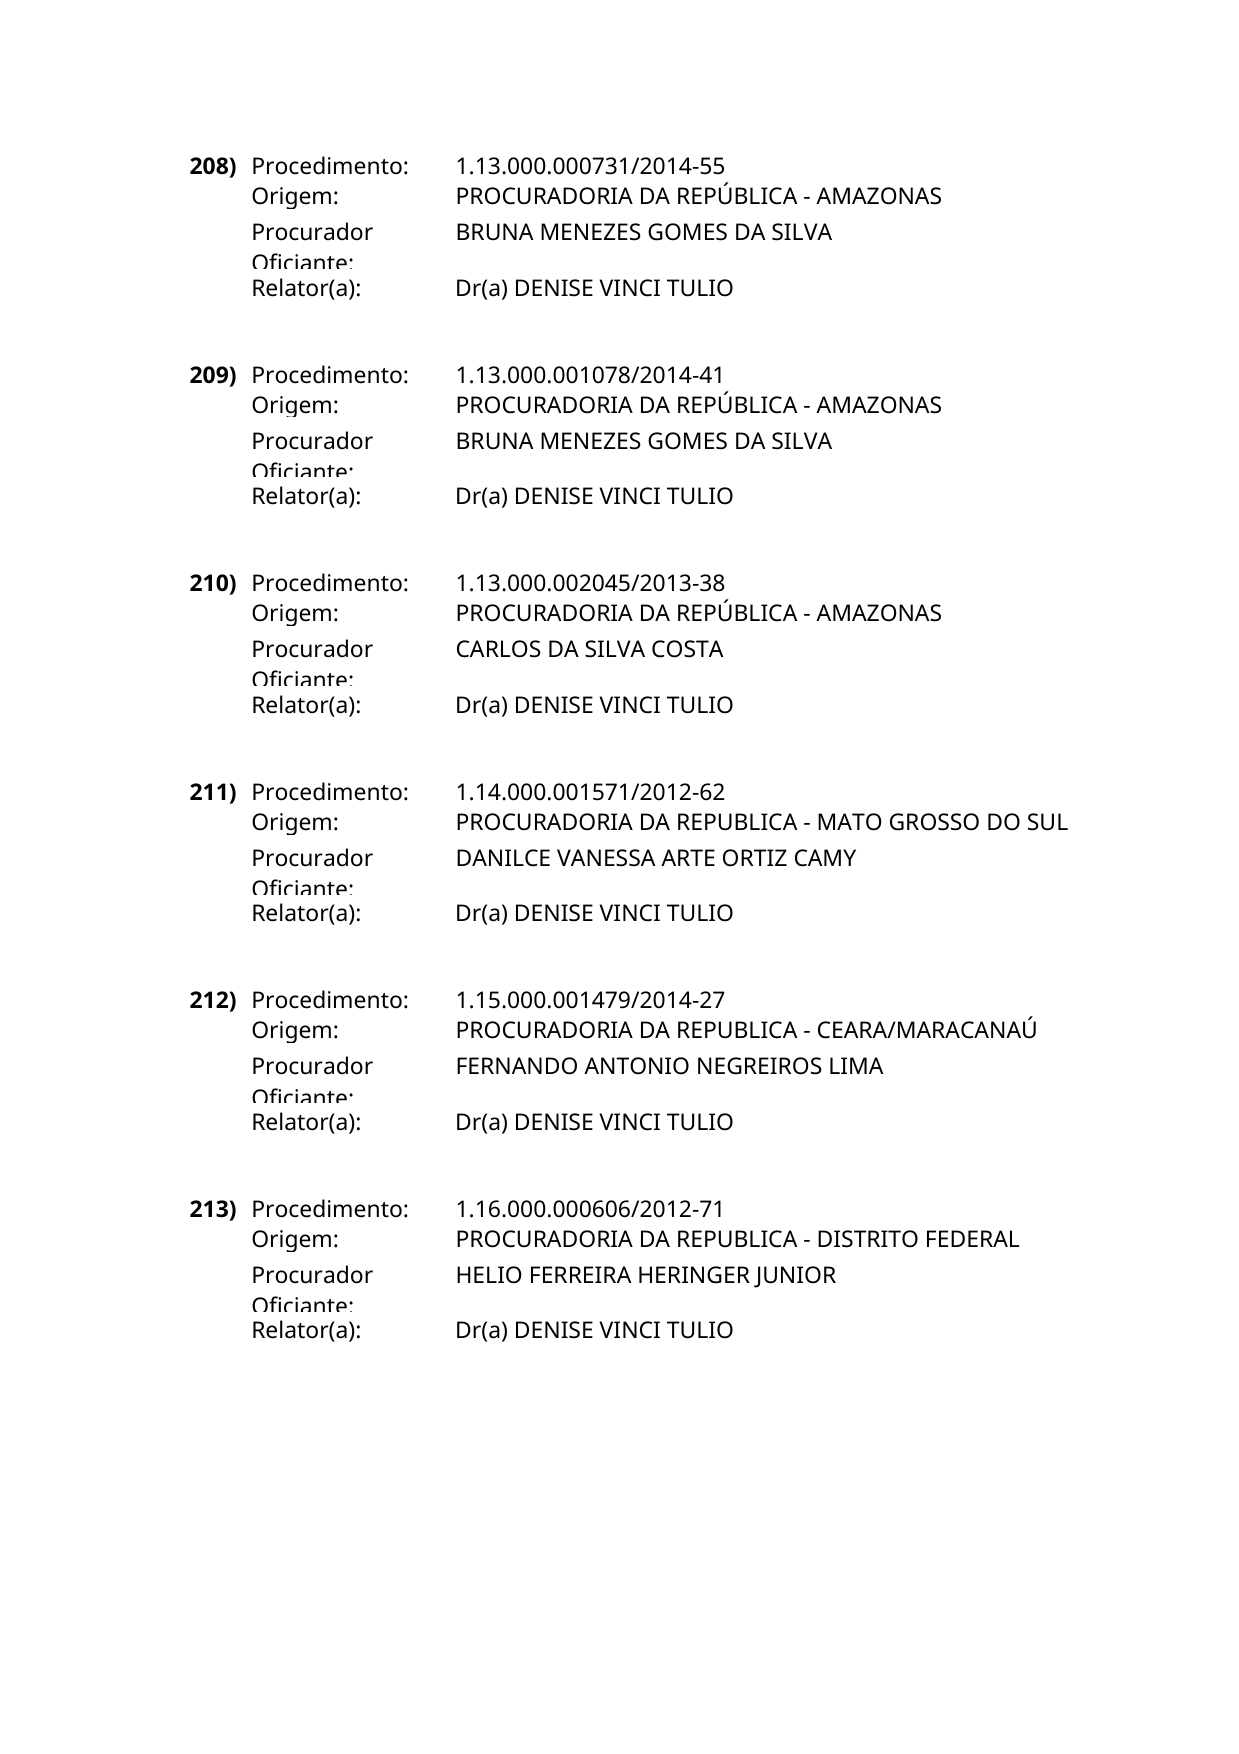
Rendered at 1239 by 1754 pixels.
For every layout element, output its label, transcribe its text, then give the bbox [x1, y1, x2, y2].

table_cell [1125, 776, 1239, 804]
table_cell [455, 417, 1124, 424]
table_cell [455, 927, 1124, 984]
table_header Relator(a): [251, 480, 455, 509]
table_cell [1125, 597, 1239, 626]
table_cell [1125, 302, 1239, 358]
table_header Dr(a) DENISE VINCI TULIO [455, 897, 1122, 926]
table_cell [189, 834, 251, 842]
table_cell [251, 417, 455, 424]
table_cell [1125, 567, 1239, 596]
table_cell [0, 633, 189, 684]
table_cell 1.16.000.000606/2012-71 [455, 1193, 1124, 1221]
table_cell [1125, 1043, 1239, 1050]
table_cell [251, 834, 455, 842]
table_cell PROCURADORIA DA REPUBLICA - MATO GROSSO DO SUL [455, 806, 1124, 834]
table_cell [0, 417, 189, 424]
table_header [455, 0, 1124, 150]
table_cell [1125, 510, 1239, 567]
table_cell [189, 806, 251, 834]
table_header [1125, 0, 1239, 150]
table_cell [0, 389, 189, 417]
table_cell 1.13.000.001078/2014-41 [455, 359, 1124, 387]
table_cell [0, 927, 189, 984]
table_cell [189, 510, 251, 567]
table_cell [0, 216, 189, 267]
table_cell [189, 1251, 251, 1259]
table_cell [0, 567, 189, 596]
table_cell [1125, 842, 1239, 893]
table_cell [251, 927, 455, 984]
table_cell [189, 480, 251, 510]
table_cell [189, 216, 251, 267]
table_cell PROCURADORIA DA REPÚBLICA - AMAZONAS [455, 597, 1124, 626]
table_cell [1125, 834, 1239, 842]
table_header Dr(a) DENISE VINCI TULIO [455, 1314, 1122, 1343]
table_cell 211) [189, 776, 251, 804]
table_cell DANILCE VANESSA ARTE ORTIZ CAMY [455, 842, 1124, 893]
table_cell [1125, 1314, 1239, 1344]
table_cell [1125, 1259, 1239, 1310]
table_cell Procurador Oficiante: [251, 633, 455, 686]
table_cell [189, 1223, 251, 1251]
table_cell [1125, 633, 1239, 684]
table_cell Origem: [251, 389, 455, 417]
table_cell [251, 209, 455, 216]
table_cell [1125, 417, 1239, 424]
table_cell CARLOS DA SILVA COSTA [455, 633, 1124, 684]
table_header Relator(a): [251, 272, 455, 300]
table_cell [0, 510, 189, 567]
table_cell HELIO FERREIRA HERINGER JUNIOR [455, 1259, 1124, 1310]
table_cell [251, 1251, 455, 1259]
table_cell [455, 1136, 1124, 1193]
table_cell [0, 1193, 189, 1221]
table_cell [1125, 150, 1239, 178]
table_cell [0, 150, 189, 178]
table_header Relator(a): [251, 1106, 455, 1134]
table_cell [189, 1043, 251, 1050]
table_cell [189, 597, 251, 626]
table_cell [189, 1314, 251, 1344]
table_cell [0, 1106, 189, 1136]
table_cell [1125, 689, 1239, 719]
table_cell [1125, 180, 1239, 208]
table_cell FERNANDO ANTONIO NEGREIROS LIMA [455, 1050, 1124, 1101]
table_cell [1125, 209, 1239, 216]
table_header [0, 0, 189, 150]
table_cell [0, 897, 189, 927]
table_cell [189, 633, 251, 684]
table_cell [189, 626, 251, 633]
table_cell [0, 834, 189, 842]
table_header Relator(a): [251, 897, 455, 926]
table_cell [189, 425, 251, 476]
table_cell Procedimento: [251, 359, 455, 387]
table_cell 1.14.000.001571/2012-62 [455, 776, 1124, 804]
table_cell Origem: [251, 1014, 455, 1043]
table_cell [1125, 1050, 1239, 1101]
table_header Dr(a) DENISE VINCI TULIO [455, 480, 1122, 509]
table_cell BRUNA MENEZES GOMES DA SILVA [455, 216, 1124, 267]
table_cell Origem: [251, 1223, 455, 1251]
table_cell [455, 626, 1124, 633]
table_cell [455, 302, 1124, 358]
table_cell [1125, 425, 1239, 476]
table_cell 212) [189, 984, 251, 1013]
table_cell [1125, 216, 1239, 267]
table_cell Procurador Oficiante: [251, 1050, 455, 1103]
table_cell Procurador Oficiante: [251, 1259, 455, 1311]
table_cell 1.13.000.000731/2014-55 [455, 150, 1124, 178]
table_cell [251, 1136, 455, 1193]
table_cell [0, 689, 189, 719]
table_cell [189, 689, 251, 719]
table_cell [0, 209, 189, 216]
table_header Dr(a) DENISE VINCI TULIO [455, 1106, 1122, 1134]
table_cell Procurador Oficiante: [251, 216, 455, 268]
table_cell [1125, 719, 1239, 776]
table_cell [1125, 359, 1239, 387]
table_cell PROCURADORIA DA REPÚBLICA - AMAZONAS [455, 389, 1124, 417]
table_cell [189, 719, 251, 776]
table_cell [189, 897, 251, 927]
table_cell [0, 1259, 189, 1310]
table_cell [455, 719, 1124, 776]
table_cell Procurador Oficiante: [251, 842, 455, 894]
table_cell [189, 1259, 251, 1310]
table_cell [0, 719, 189, 776]
table_cell Procedimento: [251, 1193, 455, 1221]
table_cell [0, 272, 189, 302]
table_cell [455, 834, 1124, 842]
table_cell [1125, 1193, 1239, 1221]
table_cell [1125, 389, 1239, 417]
table_header Dr(a) DENISE VINCI TULIO [455, 272, 1122, 300]
table_cell 210) [189, 567, 251, 596]
table_cell 1.15.000.001479/2014-27 [455, 984, 1124, 1013]
table_cell [1125, 806, 1239, 834]
table_cell [189, 389, 251, 417]
table_cell [251, 626, 455, 633]
table_cell 1.13.000.002045/2013-38 [455, 567, 1124, 596]
table_cell 213) [189, 1193, 251, 1221]
table_cell 208) [189, 150, 251, 178]
table_cell [189, 927, 251, 984]
table_header Relator(a): [251, 689, 455, 717]
table_header Relator(a): [251, 1314, 455, 1343]
table_cell [189, 272, 251, 302]
table_cell [0, 842, 189, 893]
table_cell Procurador Oficiante: [251, 425, 455, 477]
table_cell [189, 1014, 251, 1043]
table_cell Origem: [251, 597, 455, 626]
table_cell [1125, 1106, 1239, 1136]
table_header Dr(a) DENISE VINCI TULIO [455, 689, 1122, 717]
table_cell PROCURADORIA DA REPÚBLICA - AMAZONAS [455, 180, 1124, 208]
table_cell [0, 1136, 189, 1193]
table_cell Procedimento: [251, 776, 455, 804]
table_cell [455, 510, 1124, 567]
table_cell [1125, 1136, 1239, 1193]
table_cell Origem: [251, 180, 455, 208]
table_cell [1125, 480, 1239, 510]
table_cell [0, 626, 189, 633]
table_cell [189, 180, 251, 208]
table_cell [189, 209, 251, 216]
table_cell [1125, 1251, 1239, 1259]
table_cell [455, 209, 1124, 216]
table_cell [0, 425, 189, 476]
table_cell BRUNA MENEZES GOMES DA SILVA [455, 425, 1124, 476]
table_cell [0, 480, 189, 510]
table_cell [0, 597, 189, 626]
table_cell [0, 359, 189, 387]
table_cell [0, 984, 189, 1013]
table_cell [0, 1314, 189, 1344]
table_cell [251, 1043, 455, 1050]
table_cell [1125, 1223, 1239, 1251]
table_cell [1125, 272, 1239, 302]
table_cell Procedimento: [251, 567, 455, 596]
table_header [189, 0, 251, 150]
table_cell [189, 417, 251, 424]
table_cell [0, 1050, 189, 1101]
table_cell [189, 302, 251, 358]
table_cell [1125, 984, 1239, 1013]
table_header [251, 0, 455, 150]
table_cell [0, 1223, 189, 1251]
table_cell [251, 510, 455, 567]
table_cell [189, 842, 251, 893]
table_cell [1125, 1014, 1239, 1043]
table_cell [1125, 626, 1239, 633]
table_cell [0, 1014, 189, 1043]
table_cell [455, 1251, 1124, 1259]
table_cell [0, 180, 189, 208]
table_cell [251, 302, 455, 358]
table_cell [189, 1050, 251, 1101]
table_cell Procedimento: [251, 150, 455, 178]
table_cell [0, 1043, 189, 1050]
table_cell [251, 719, 455, 776]
table_cell [1125, 927, 1239, 984]
table_cell [189, 1106, 251, 1136]
table_cell PROCURADORIA DA REPUBLICA - DISTRITO FEDERAL [455, 1223, 1124, 1251]
table_cell Procedimento: [251, 984, 455, 1013]
table_cell PROCURADORIA DA REPUBLICA - CEARA/MARACANAÚ [455, 1014, 1124, 1043]
table_cell [1125, 897, 1239, 927]
table_cell Origem: [251, 806, 455, 834]
table_cell [0, 776, 189, 804]
table_cell [189, 1136, 251, 1193]
table_cell [0, 302, 189, 358]
table_cell [0, 806, 189, 834]
table_cell [0, 1251, 189, 1259]
table_cell 209) [189, 359, 251, 387]
table_cell [455, 1043, 1124, 1050]
